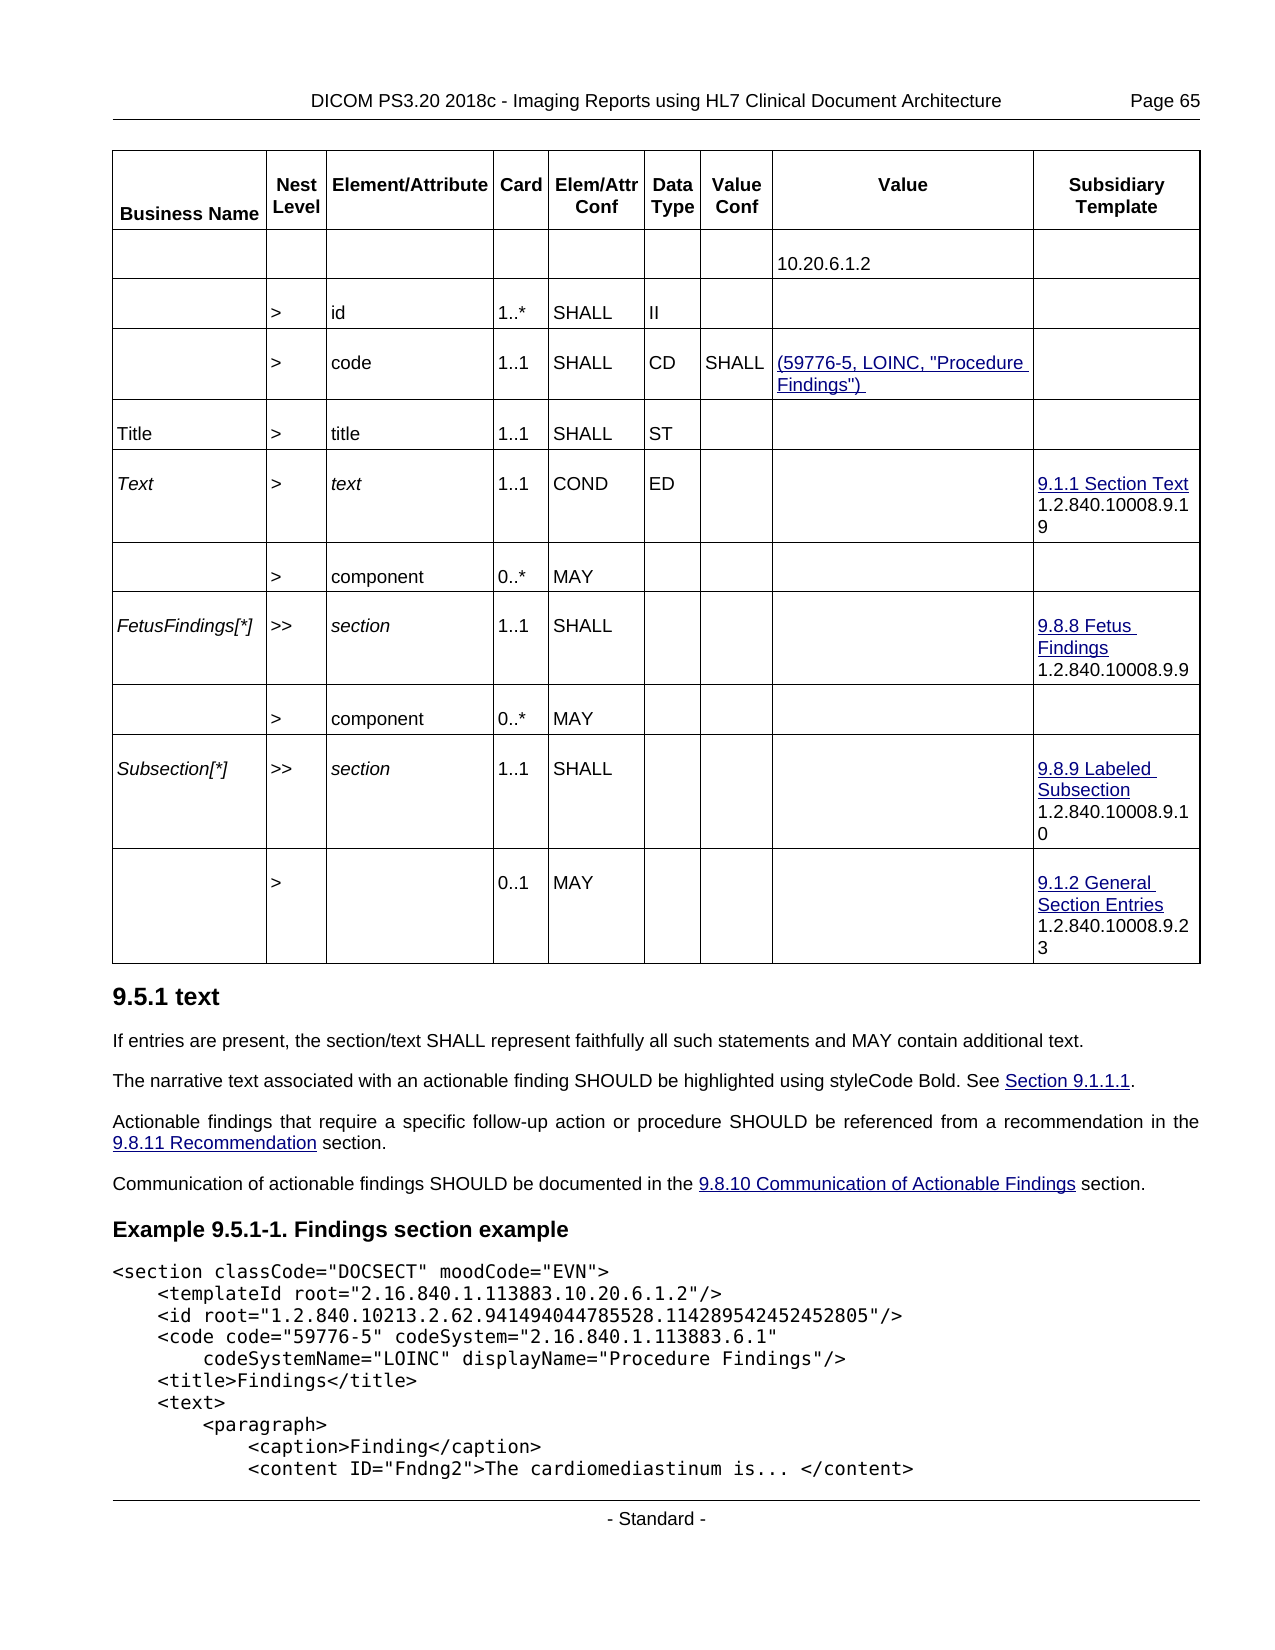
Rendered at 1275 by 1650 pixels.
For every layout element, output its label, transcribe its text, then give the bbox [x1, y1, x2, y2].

table_cell [645, 735, 700, 848]
table_cell title [327, 400, 493, 449]
table_cell 0..1 [494, 849, 548, 962]
table_cell Title [113, 400, 266, 449]
table_cell [549, 230, 644, 278]
table_cell component [327, 543, 493, 591]
table_cell [773, 400, 1033, 449]
table_cell [701, 849, 772, 962]
table_header Nest Level [267, 151, 326, 228]
table_cell [113, 279, 266, 328]
table_cell SHALL [549, 400, 644, 449]
table_cell [645, 685, 700, 734]
table_cell [1034, 329, 1199, 399]
table_cell component [327, 685, 493, 734]
table_cell > [267, 329, 326, 399]
table_cell 1..1 [494, 592, 548, 684]
table_cell II [645, 279, 700, 328]
text The narrative text associated with an actionable finding SHOULD be highlighted using styleCode Bold. See Section 9.1.1.1. [112, 1070, 1200, 1092]
table_cell MAY [549, 849, 644, 962]
table_cell 10.20.6.1.2 [773, 230, 1033, 278]
table_cell [773, 685, 1033, 734]
table_header Card [494, 151, 548, 228]
table_cell [773, 450, 1033, 542]
table_cell >> [267, 592, 326, 684]
table_cell 1..1 [494, 400, 548, 449]
table_cell [267, 230, 326, 278]
table_header Business Name [113, 151, 266, 228]
table_cell COND [549, 450, 644, 542]
table_cell 1..1 [494, 329, 548, 399]
table_cell > [267, 279, 326, 328]
table_cell code [327, 329, 493, 399]
table_cell [645, 849, 700, 962]
table_cell [113, 543, 266, 591]
table_cell [701, 735, 772, 848]
table_cell [113, 849, 266, 962]
table_cell [701, 543, 772, 591]
table_cell [773, 543, 1033, 591]
table_cell Fetus​Findings[*] [113, 592, 266, 684]
table_cell [701, 450, 772, 542]
table_cell section [327, 735, 493, 848]
table_header Value Conf [701, 151, 772, 228]
table_cell CD [645, 329, 700, 399]
table_cell Text [113, 450, 266, 542]
table_cell SHALL [549, 329, 644, 399]
table_cell [1034, 685, 1199, 734]
table_cell [113, 685, 266, 734]
table_header Data Type [645, 151, 700, 228]
table_cell SHALL [549, 279, 644, 328]
text Communication of actionable findings SHOULD be documented in the 9.8.10 Communication of Actionable Findings section. [112, 1172, 1200, 1194]
table_cell 1..1 [494, 450, 548, 542]
table_cell [1034, 279, 1199, 328]
table_cell [645, 543, 700, 591]
table_cell [1034, 543, 1199, 591]
table_cell [773, 592, 1033, 684]
text If entries are present, the section/text SHALL represent faithfully all such statements and MAY contain additional text. [112, 1030, 1200, 1051]
table_cell section [327, 592, 493, 684]
table_cell [645, 592, 700, 684]
table_cell SHALL [701, 329, 772, 399]
table_cell > [267, 849, 326, 962]
table_cell ED [645, 450, 700, 542]
table_cell MAY [549, 685, 644, 734]
table_cell 0..* [494, 685, 548, 734]
table_cell 9.1.1 Section Text 1.2.840.10008.9.19 [1034, 450, 1199, 542]
table_cell > [267, 543, 326, 591]
table_cell [327, 230, 493, 278]
table_header Value [773, 151, 1033, 228]
table_cell [645, 230, 700, 278]
table_cell Subsection[*] [113, 735, 266, 848]
table_cell [701, 400, 772, 449]
table_cell [701, 685, 772, 734]
table_cell [773, 279, 1033, 328]
table_cell 0..* [494, 543, 548, 591]
text <section classCode="DOCSECT" moodCode="EVN"> <templateId root="2.16.840.1.113883.10.20.6.1.2"/> <id root="1.2.840.10213.2.62.941494044785528.114289542452452805"/> <code code="59776-5" codeSystem="2.16.840.1.113883.6.1" codeSystemName="LOINC" displayName="Procedure Findings"/> <title>Findings</title> <text> <paragraph> <caption>Finding</caption> <content ID="Fndng2">The cardiomediastinum is... </content> [112, 1261, 1200, 1480]
table_cell id [327, 279, 493, 328]
table_header Subsidiary Template [1034, 151, 1199, 228]
table_cell [773, 849, 1033, 962]
table_cell 1..1 [494, 735, 548, 848]
table_cell [327, 849, 493, 962]
table_cell SHALL [549, 592, 644, 684]
table_cell [701, 279, 772, 328]
table_cell > [267, 685, 326, 734]
table_cell [773, 735, 1033, 848]
table_header Elem/Attr Conf [549, 151, 644, 228]
table_cell text [327, 450, 493, 542]
table_cell MAY [549, 543, 644, 591]
table_cell 9.8.9 Labeled Subsection 1.2.840.10008.9.10 [1034, 735, 1199, 848]
table_cell [701, 230, 772, 278]
table_cell >> [267, 735, 326, 848]
table_cell [701, 592, 772, 684]
text Actionable findings that require a specific follow-up action or procedure SHOULD be referenced from a recommendation in the 9.8.11 Recommendation section. [112, 1110, 1200, 1153]
table_cell (59776-5, LOINC, "Procedure Findings") [773, 329, 1033, 399]
table_cell SHALL [549, 735, 644, 848]
table_cell > [267, 400, 326, 449]
table_cell 9.1.2 General Section Entries 1.2.840.10008.9.23 [1034, 849, 1199, 962]
table_cell 9.8.8 Fetus Findings 1.2.840.10008.9.9 [1034, 592, 1199, 684]
table_cell [494, 230, 548, 278]
table_cell [1034, 230, 1199, 278]
text 9.5.1 text [112, 982, 1200, 1011]
table_header Element/​Attribute [327, 151, 493, 228]
table_cell [113, 230, 266, 278]
table_cell 1..* [494, 279, 548, 328]
table_cell > [267, 450, 326, 542]
table_cell ST [645, 400, 700, 449]
table_cell [113, 329, 266, 399]
text Example 9.5.1-1. Findings section example [112, 1216, 1200, 1242]
table_cell [1034, 400, 1199, 449]
